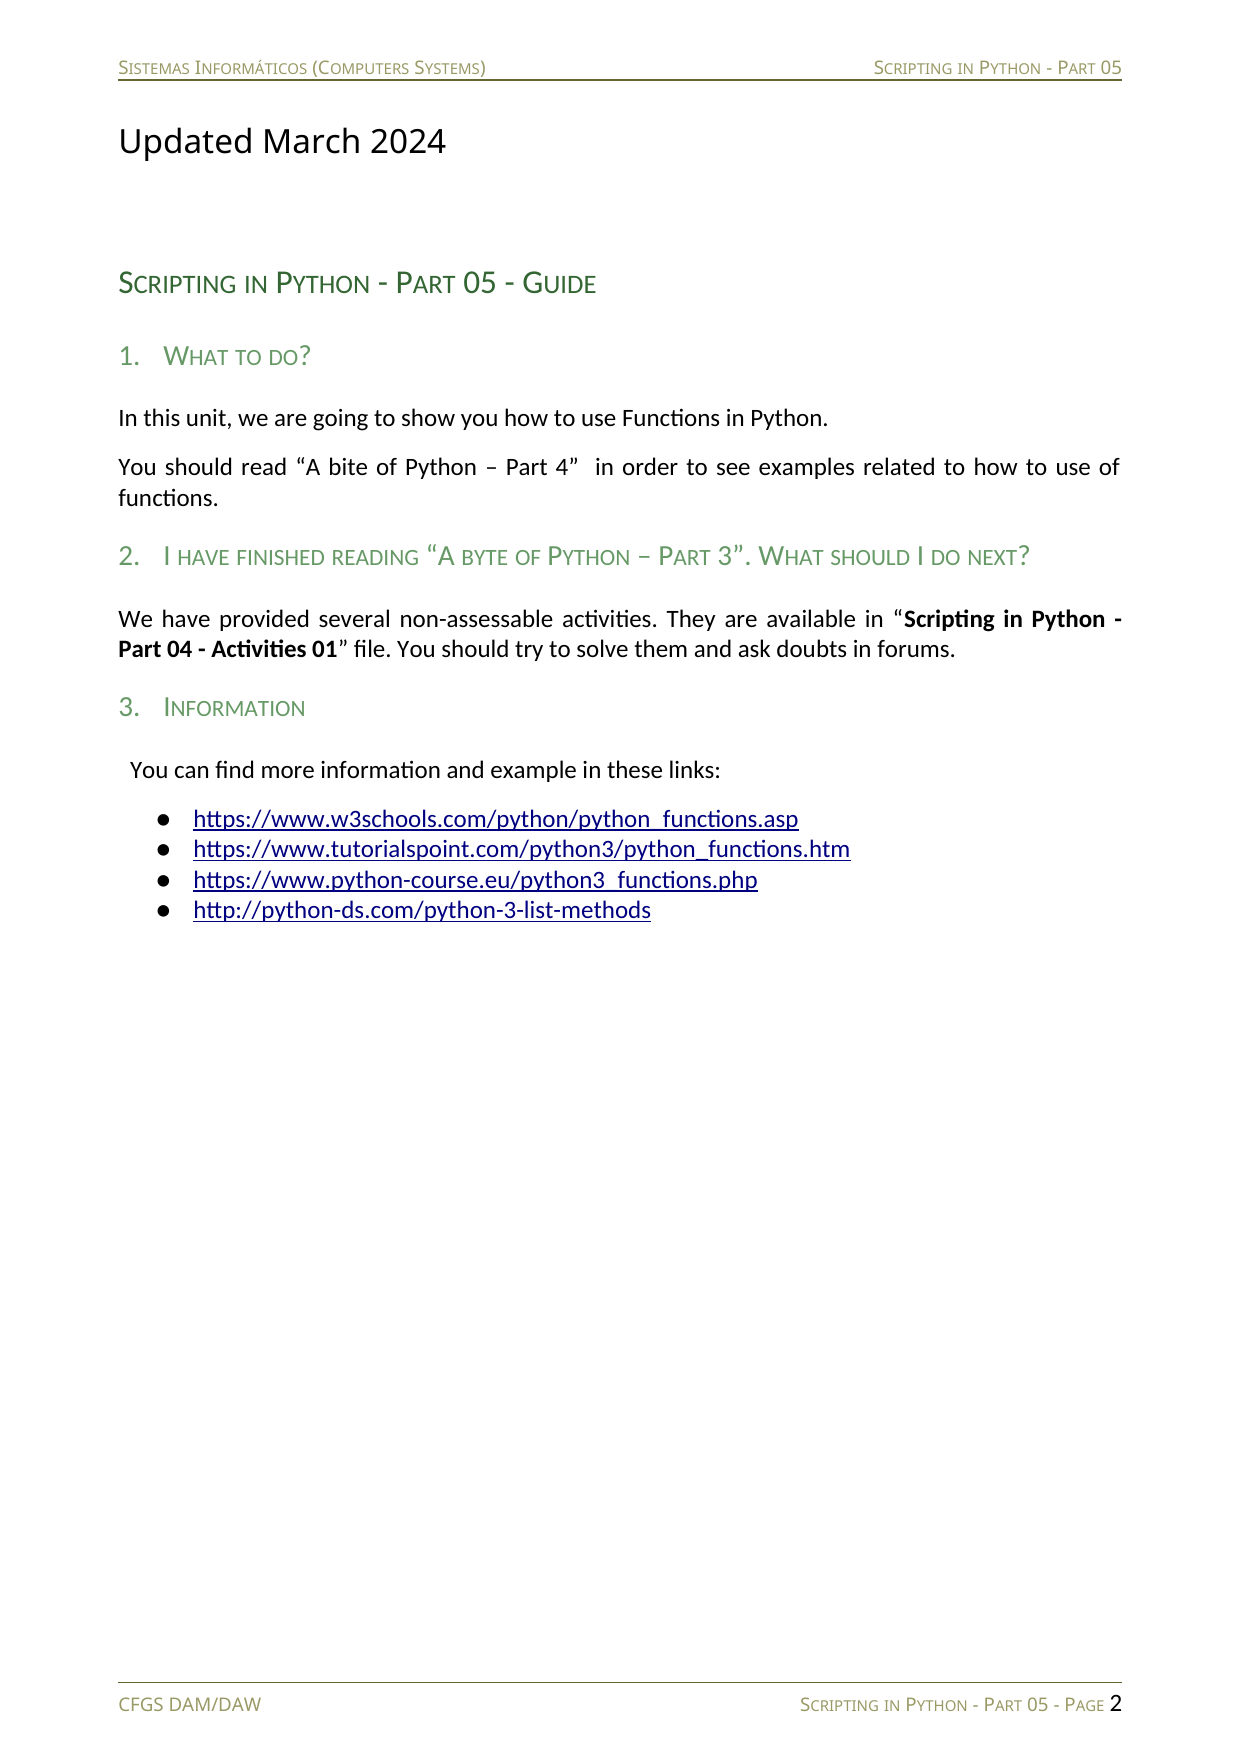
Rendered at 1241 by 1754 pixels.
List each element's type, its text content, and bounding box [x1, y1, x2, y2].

text You can find more information and example in these links: [118, 754, 1122, 785]
list https://www.w3schools.com/python/python_functions.asp [156, 803, 1122, 834]
text In this unit, we are going to show you how to use Functions in Python. [118, 402, 1122, 433]
text We have provided several non-assessable activities. They are available in “Scripting in Python - Part 04 - Activities 01” file. You should try to solve them and ask doubts in forums. [118, 603, 1122, 664]
list https://www.tutorialspoint.com/python3/python_functions.htm [156, 834, 1122, 864]
subtitle Information [118, 688, 1122, 724]
list https://www.python-course.eu/python3_functions.php [156, 864, 1122, 895]
subtitle I have finished reading “A byte of Python – Part 3”. What should I do next? [118, 537, 1122, 573]
subtitle What to do? [118, 337, 1122, 372]
text Scripting in Python - Part 05 - Guide [118, 261, 1122, 302]
text You should read “A bite of Python – Part 4” in order to see examples related to how to use of functions. [118, 451, 1122, 512]
list http://python-ds.com/python-3-list-methods [156, 895, 1122, 925]
text Updated March 2024 [118, 118, 1122, 163]
